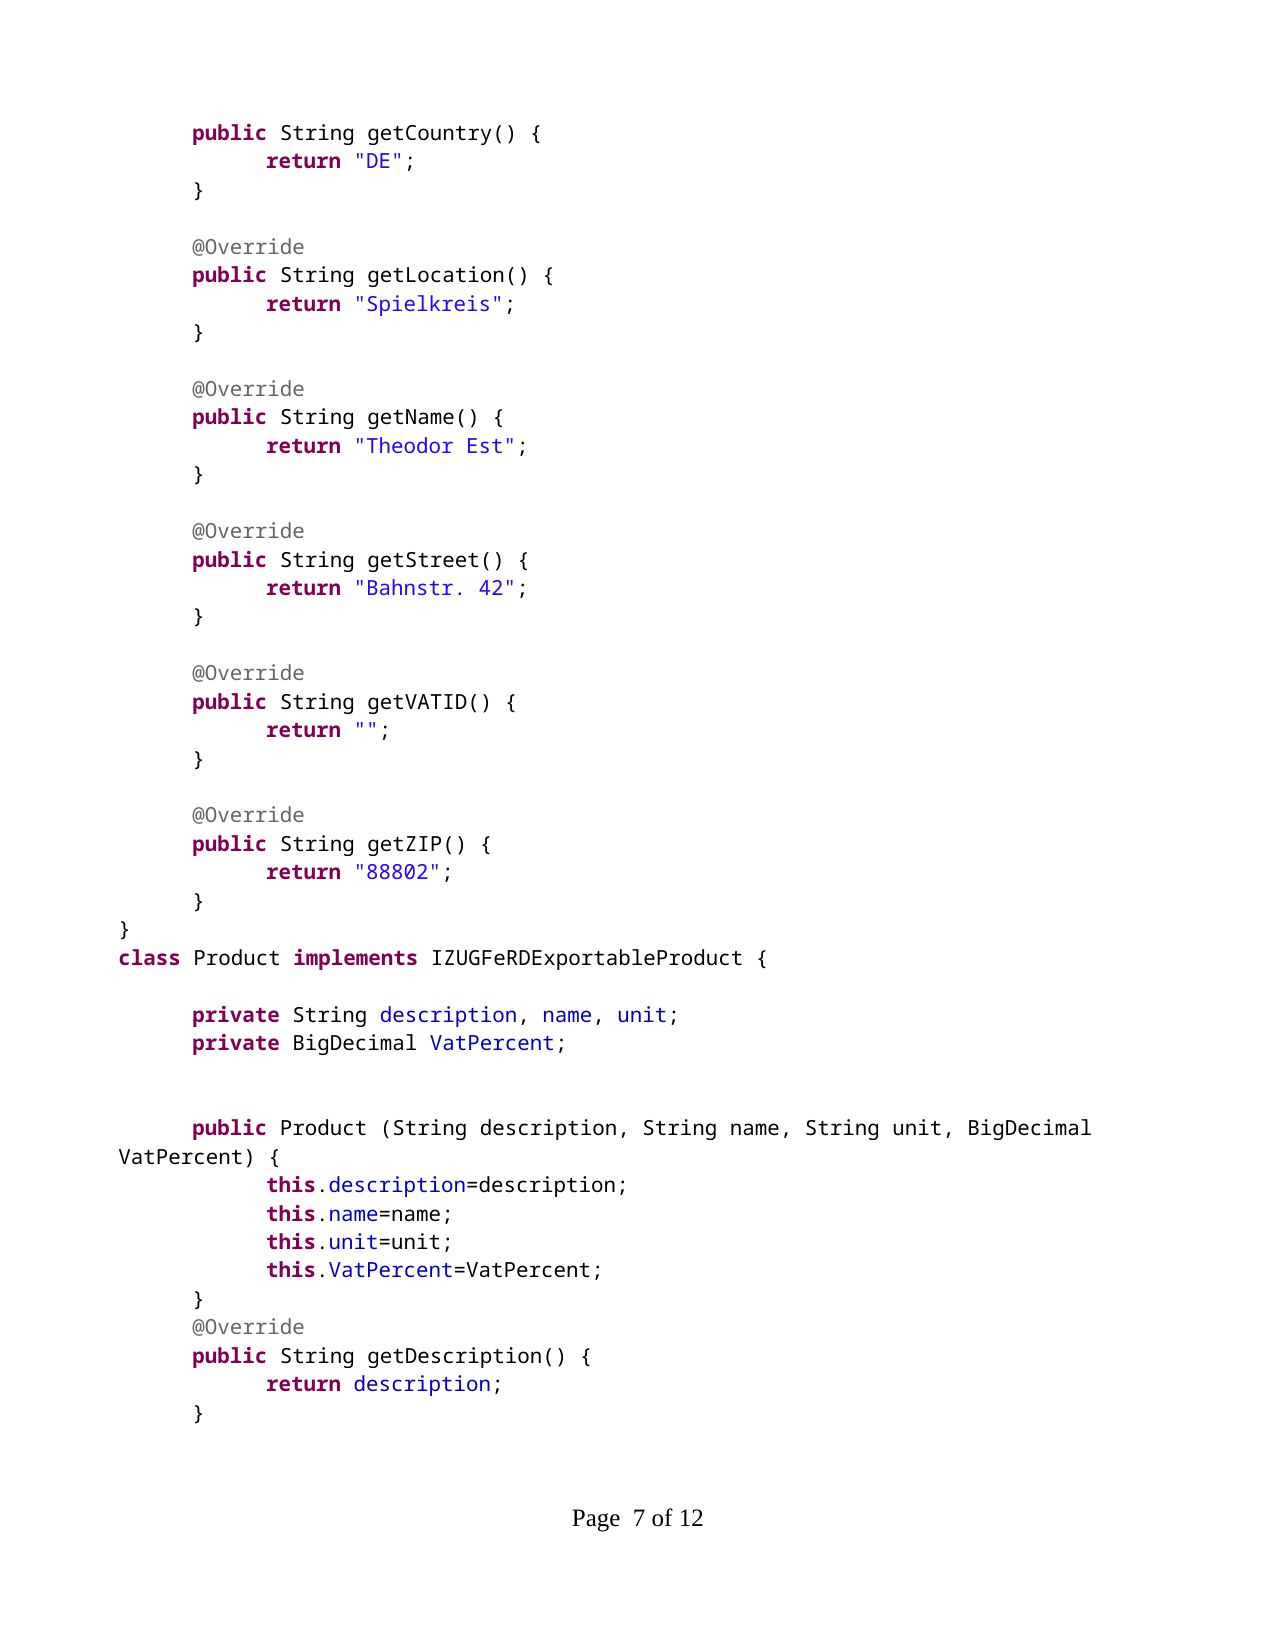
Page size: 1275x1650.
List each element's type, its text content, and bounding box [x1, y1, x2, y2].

text this.unit=unit; [118, 1227, 1157, 1256]
text public String getVATID() { [118, 687, 1157, 715]
text } [118, 459, 1157, 488]
text return ""; [118, 715, 1157, 744]
text } [118, 175, 1157, 203]
text @Override [118, 232, 1157, 260]
text } [118, 317, 1157, 346]
text } [118, 1284, 1157, 1312]
text } [118, 1398, 1157, 1426]
text public String getDescription() { [118, 1341, 1157, 1369]
text public String getZIP() { [118, 829, 1157, 857]
text class Product implements IZUGFeRDExportableProduct { [118, 943, 1157, 971]
text private String description, name, unit; [118, 1000, 1157, 1028]
text public Product (String description, String name, String unit, BigDecimal VatPercent) { [118, 1113, 1157, 1170]
text this.description=description; [118, 1170, 1157, 1199]
text @Override [118, 516, 1157, 545]
text private BigDecimal VatPercent; [118, 1028, 1157, 1057]
text return "Theodor Est"; [118, 431, 1157, 459]
text } [118, 602, 1157, 630]
text public String getCountry() { [118, 118, 1157, 147]
text @Override [118, 658, 1157, 687]
text return "Spielkreis"; [118, 289, 1157, 317]
text } [118, 744, 1157, 772]
text return description; [118, 1369, 1157, 1398]
text return "DE"; [118, 147, 1157, 175]
text @Override [118, 374, 1157, 402]
text public String getName() { [118, 402, 1157, 431]
text public String getLocation() { [118, 260, 1157, 289]
text return "88802"; [118, 857, 1157, 886]
text } [118, 914, 1157, 943]
text this.VatPercent=VatPercent; [118, 1256, 1157, 1284]
text this.name=name; [118, 1199, 1157, 1227]
text public String getStreet() { [118, 545, 1157, 573]
text @Override [118, 1312, 1157, 1341]
text } [118, 886, 1157, 914]
text return "Bahnstr. 42"; [118, 573, 1157, 602]
text @Override [118, 801, 1157, 829]
